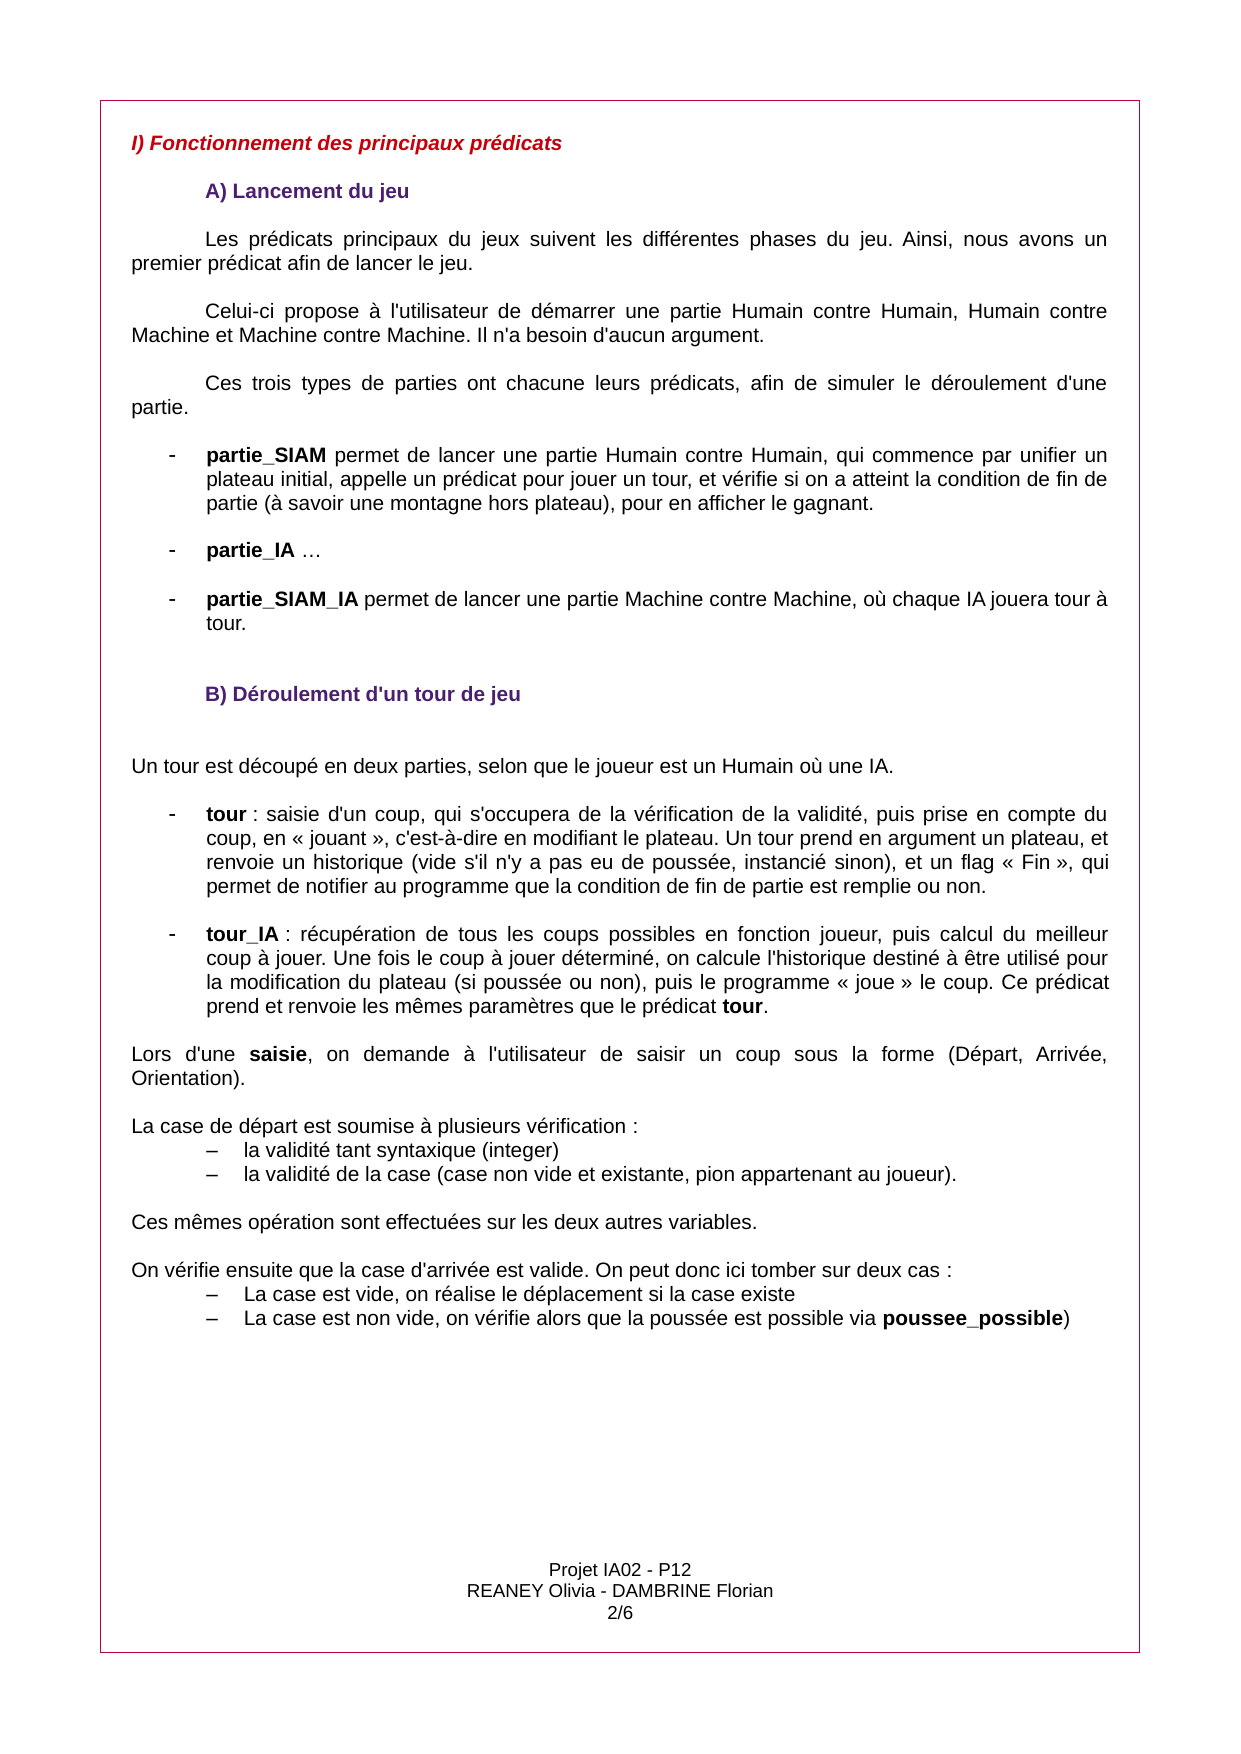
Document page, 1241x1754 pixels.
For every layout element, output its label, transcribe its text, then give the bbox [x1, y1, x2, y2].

list partie_SIAM_IA permet de lancer une partie Machine contre Machine, où chaque IA jouera tour à tour. [168, 586, 1109, 634]
text Un tour est découpé en deux parties, selon que le joueur est un Humain où une IA. [131, 754, 1109, 778]
list La case est non vide, on vérifie alors que la poussée est possible via poussee_possible) [206, 1306, 1109, 1330]
text Ces trois types de parties ont chacune leurs prédicats, afin de simuler le déroulement d'une partie. [131, 371, 1109, 418]
text A) Lancement du jeu [131, 179, 1109, 203]
text Lors d'une saisie, on demande à l'utilisateur de saisir un coup sous la forme (Départ, Arrivée, Orientation). [131, 1042, 1109, 1090]
list tour_IA : récupération de tous les coups possibles en fonction joueur, puis calcul du meilleur coup à jouer. Une fois le coup à jouer déterminé, on calcule l'historique destiné à être utilisé pour la modification du plateau (si poussée ou non), puis le programme « joue » le coup. Ce prédicat prend et renvoie les mêmes paramètres que le prédicat tour. [168, 922, 1109, 1018]
list la validité de la case (case non vide et existante, pion appartenant au joueur). [206, 1162, 1109, 1186]
list partie_SIAM permet de lancer une partie Humain contre Humain, qui commence par unifier un plateau initial, appelle un prédicat pour jouer un tour, et vérifie si on a atteint la condition de fin de partie (à savoir une montagne hors plateau), pour en afficher le gagnant. [168, 442, 1109, 514]
text Celui-ci propose à l'utilisateur de démarrer une partie Humain contre Humain, Humain contre Machine et Machine contre Machine. Il n'a besoin d'aucun argument. [131, 299, 1109, 347]
text Les prédicats principaux du jeux suivent les différentes phases du jeu. Ainsi, nous avons un premier prédicat afin de lancer le jeu. [131, 227, 1109, 275]
text Ces mêmes opération sont effectuées sur les deux autres variables. [131, 1210, 1109, 1234]
list tour : saisie d'un coup, qui s'occupera de la vérification de la validité, puis prise en compte du coup, en « jouant », c'est-à-dire en modifiant le plateau. Un tour prend en argument un plateau, et renvoie un historique (vide s'il n'y a pas eu de poussée, instancié sinon), et un flag « Fin », qui permet de notifier au programme que la condition de fin de partie est remplie ou non. [168, 802, 1109, 898]
list partie_IA … [168, 538, 1109, 562]
list La case est vide, on réalise le déplacement si la case existe [206, 1282, 1109, 1306]
text La case de départ est soumise à plusieurs vérification : [131, 1114, 1109, 1138]
text I) Fonctionnement des principaux prédicats [131, 131, 1109, 155]
text B) Déroulement d'un tour de jeu [131, 682, 1109, 706]
list la validité tant syntaxique (integer) [206, 1138, 1109, 1162]
text On vérifie ensuite que la case d'arrivée est valide. On peut donc ici tomber sur deux cas : [131, 1258, 1109, 1282]
